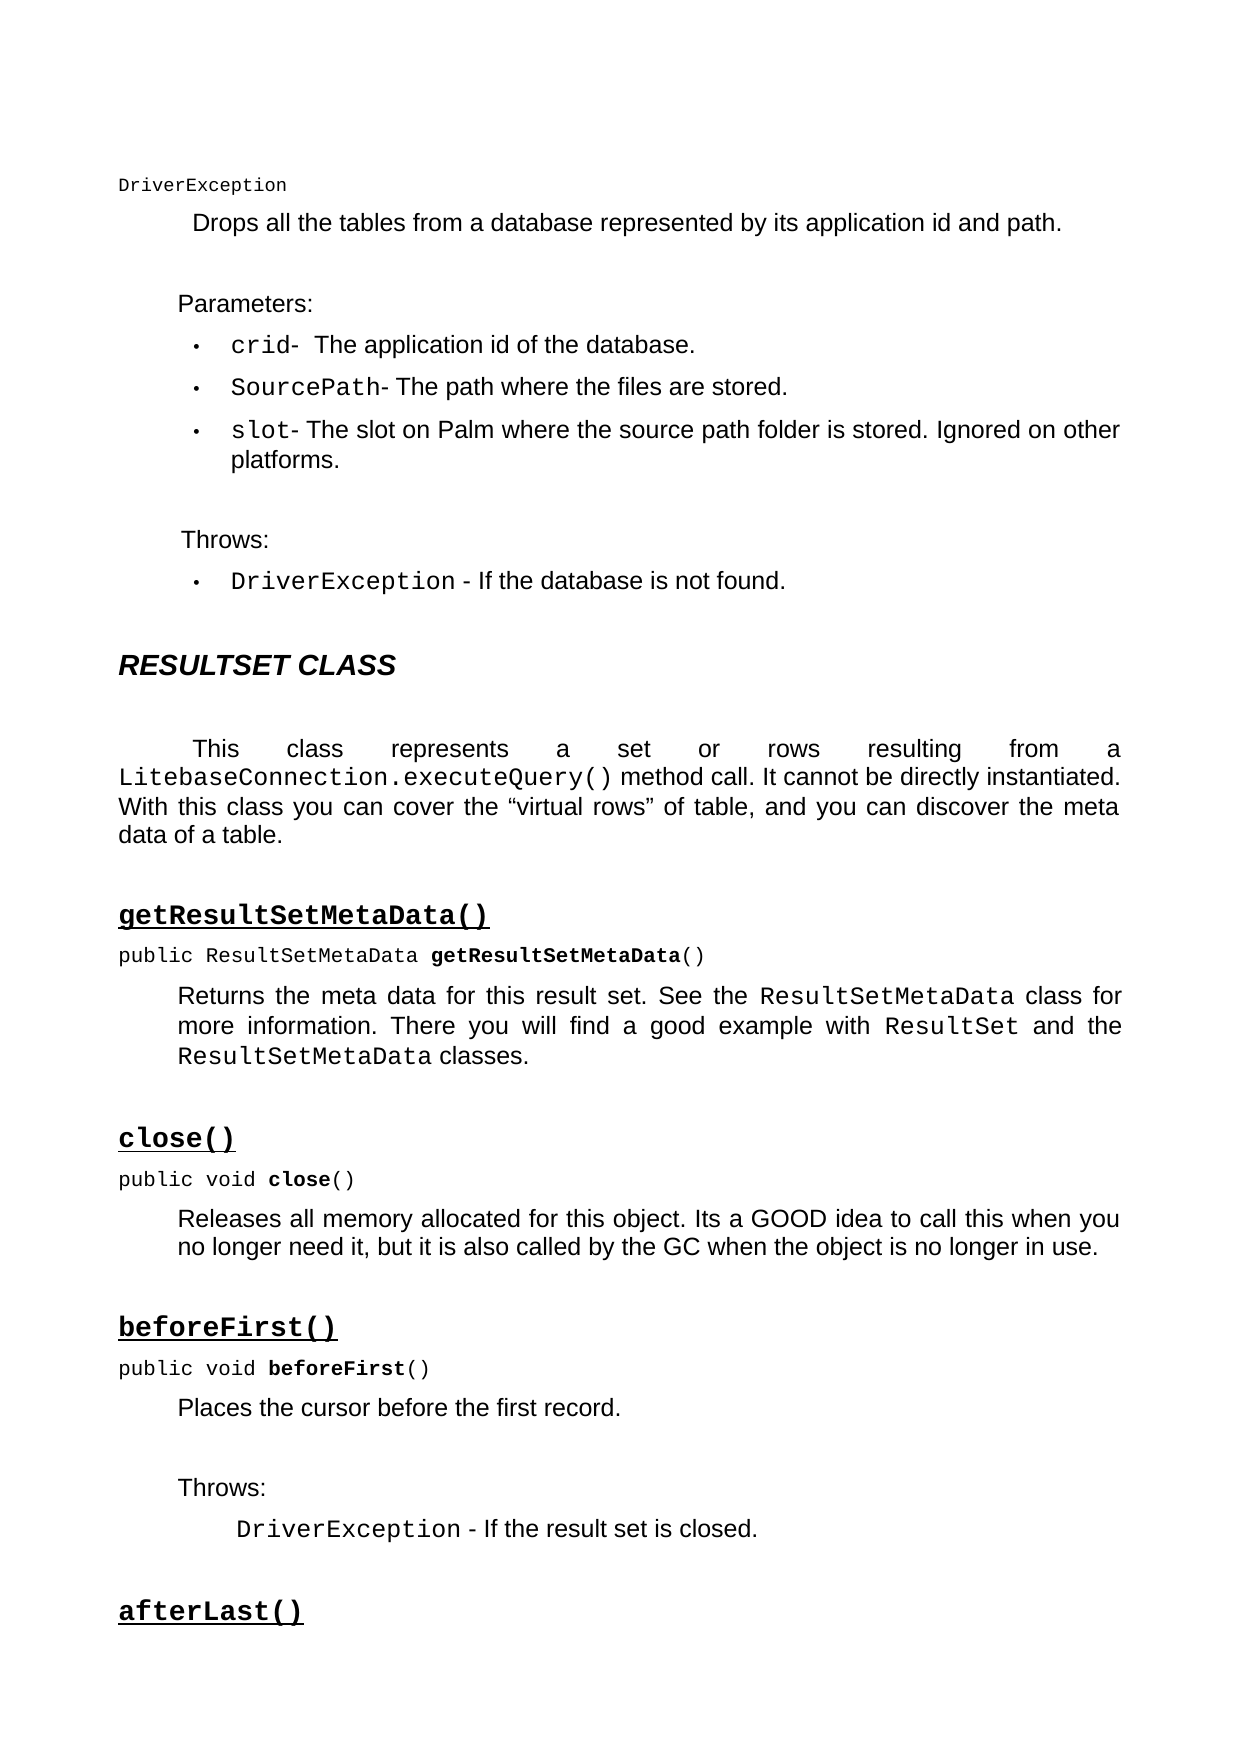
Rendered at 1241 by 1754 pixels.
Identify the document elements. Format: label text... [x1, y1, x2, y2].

subtitle close() [118, 1124, 1122, 1156]
text This class represents a set or rows resulting from a LitebaseConnection.executeQuery() method call. It cannot be directly instantiated. With this class you can cover the “virtual rows” of table, and you can discover the meta data of a table. [118, 734, 1122, 848]
list DriverException - If the result set is closed. [236, 1514, 1122, 1545]
subtitle afterLast() [118, 1597, 1122, 1629]
text Drops all the tables from a database represented by its application id and path. [118, 209, 1122, 237]
text public void close() [118, 1169, 1122, 1192]
subtitle beforeFirst() [118, 1313, 1122, 1345]
text Throws: [181, 526, 1122, 554]
list Places the cursor before the first record. [177, 1394, 1122, 1422]
list slot- The slot on Palm where the source path folder is stored. Ignored on other platforms. [193, 415, 1122, 473]
subtitle getResultSetMetaData() [118, 901, 1122, 933]
list Returns the meta data for this result set. See the ResultSetMetaData class for more information. There you will find a good example with ResultSet and the ResultSetMetaData classes. [177, 981, 1122, 1072]
list crid- The application id of the database. [193, 330, 1122, 361]
text DriverException [118, 176, 1122, 197]
text public void beforeFirst() [118, 1358, 1122, 1381]
text public ResultSetMetaData getResultSetMetaData() [118, 945, 1122, 969]
text Throws: [118, 1474, 1122, 1502]
list SourcePath- The path where the files are stored. [193, 373, 1122, 403]
list Parameters: [177, 290, 1122, 318]
list DriverException - If the database is not found. [193, 566, 1122, 597]
subtitle RESULTSET CLASS [118, 649, 1122, 682]
list Releases all memory allocated for this object. Its a GOOD idea to call this when you no longer need it, but it is also called by the GC when the object is no longer in use. [177, 1205, 1122, 1261]
